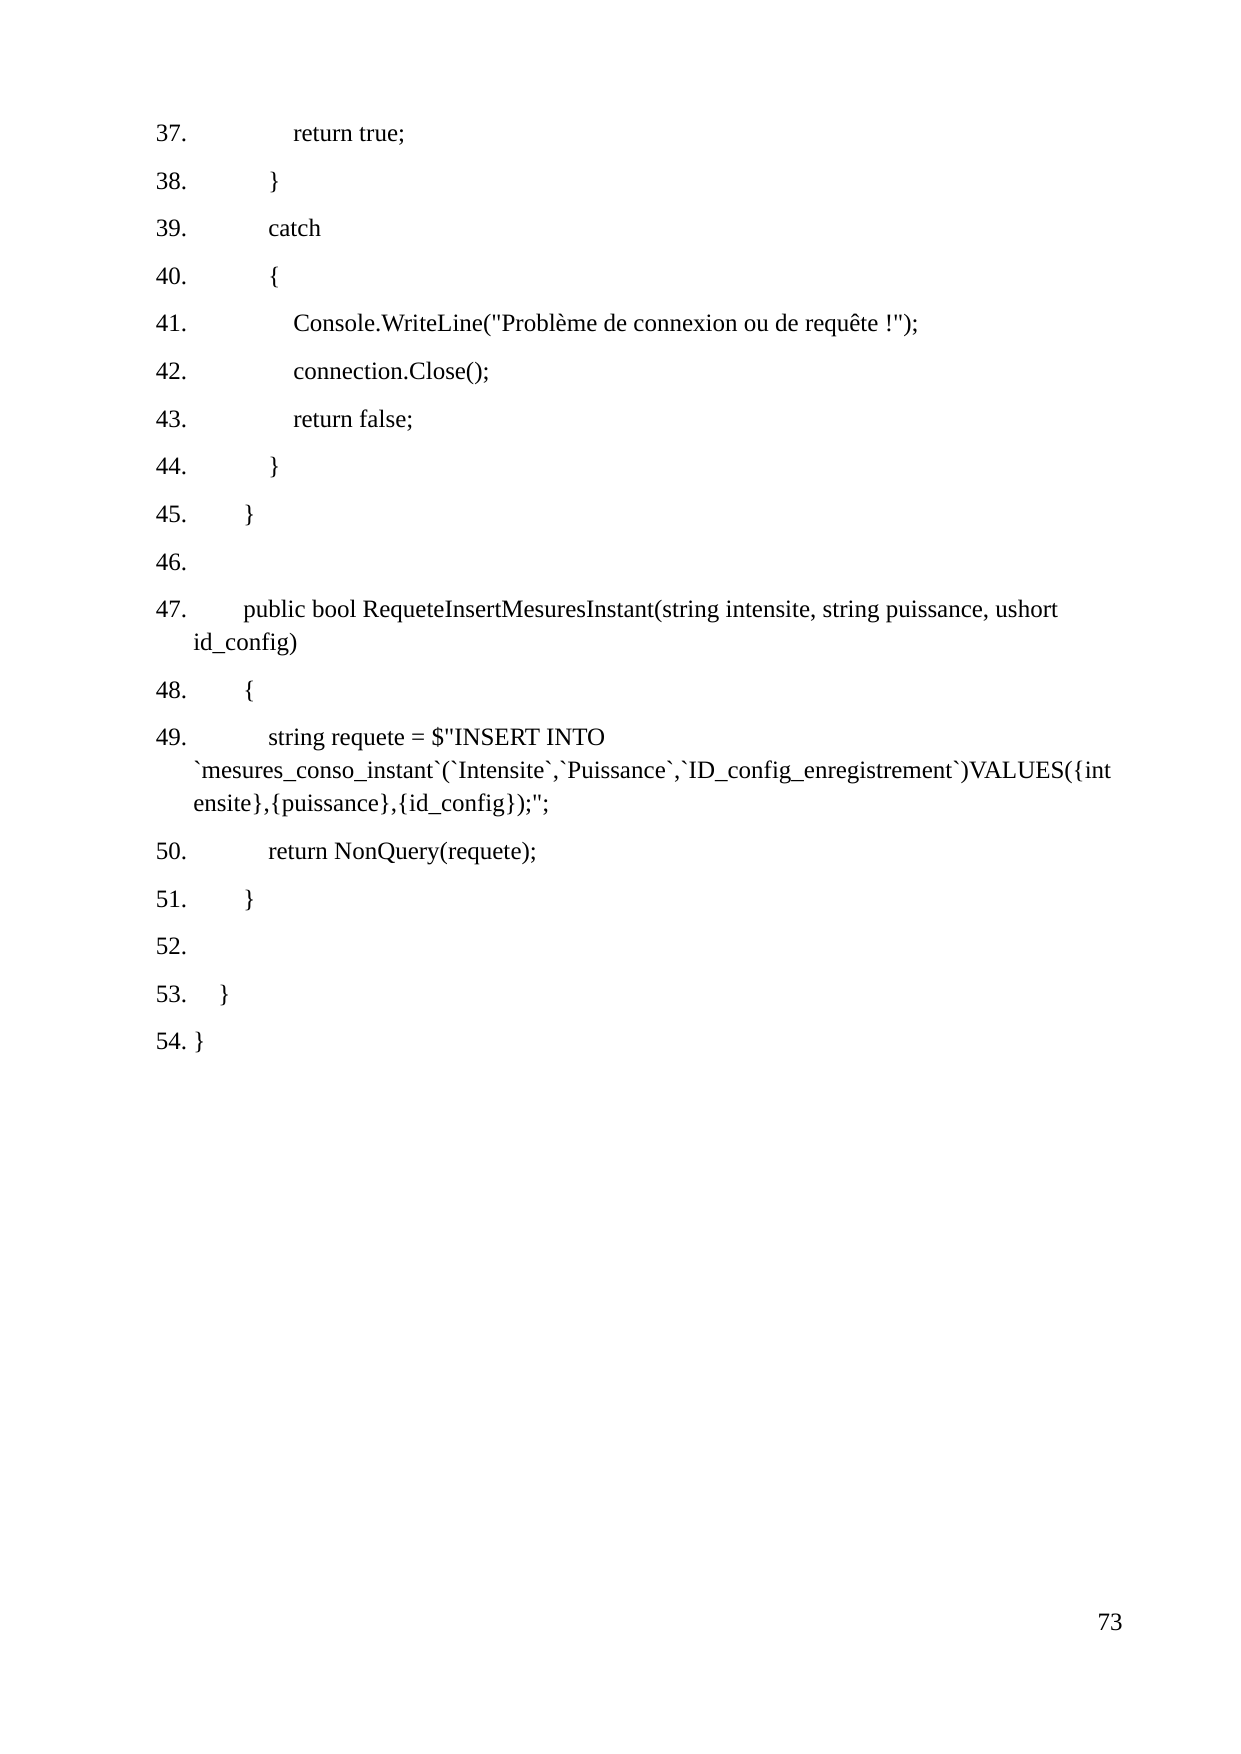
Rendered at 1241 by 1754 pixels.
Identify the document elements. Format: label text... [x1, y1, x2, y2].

list } [156, 884, 1122, 912]
list } [156, 979, 1122, 1008]
list Console.WriteLine("Problème de connexion ou de requête !"); [156, 308, 1122, 337]
list return false; [156, 404, 1122, 432]
list connection.Close(); [156, 356, 1122, 385]
list } [156, 451, 1122, 480]
list string requete = $"INSERT INTO `mesures_conso_instant`(`Intensite`,`Puissance`,`ID_config_enregistrement`)VALUES({intensite},{puissance},{id_config});"; [156, 722, 1122, 817]
list } [156, 499, 1122, 528]
list return true; [156, 118, 1122, 147]
list } [156, 1026, 1122, 1055]
list { [156, 675, 1122, 703]
list public bool RequeteInsertMesuresInstant(string intensite, string puissance, ushort id_config) [156, 594, 1122, 656]
list catch [156, 213, 1122, 242]
list } [156, 166, 1122, 194]
list return NonQuery(requete); [156, 836, 1122, 865]
list { [156, 261, 1122, 290]
